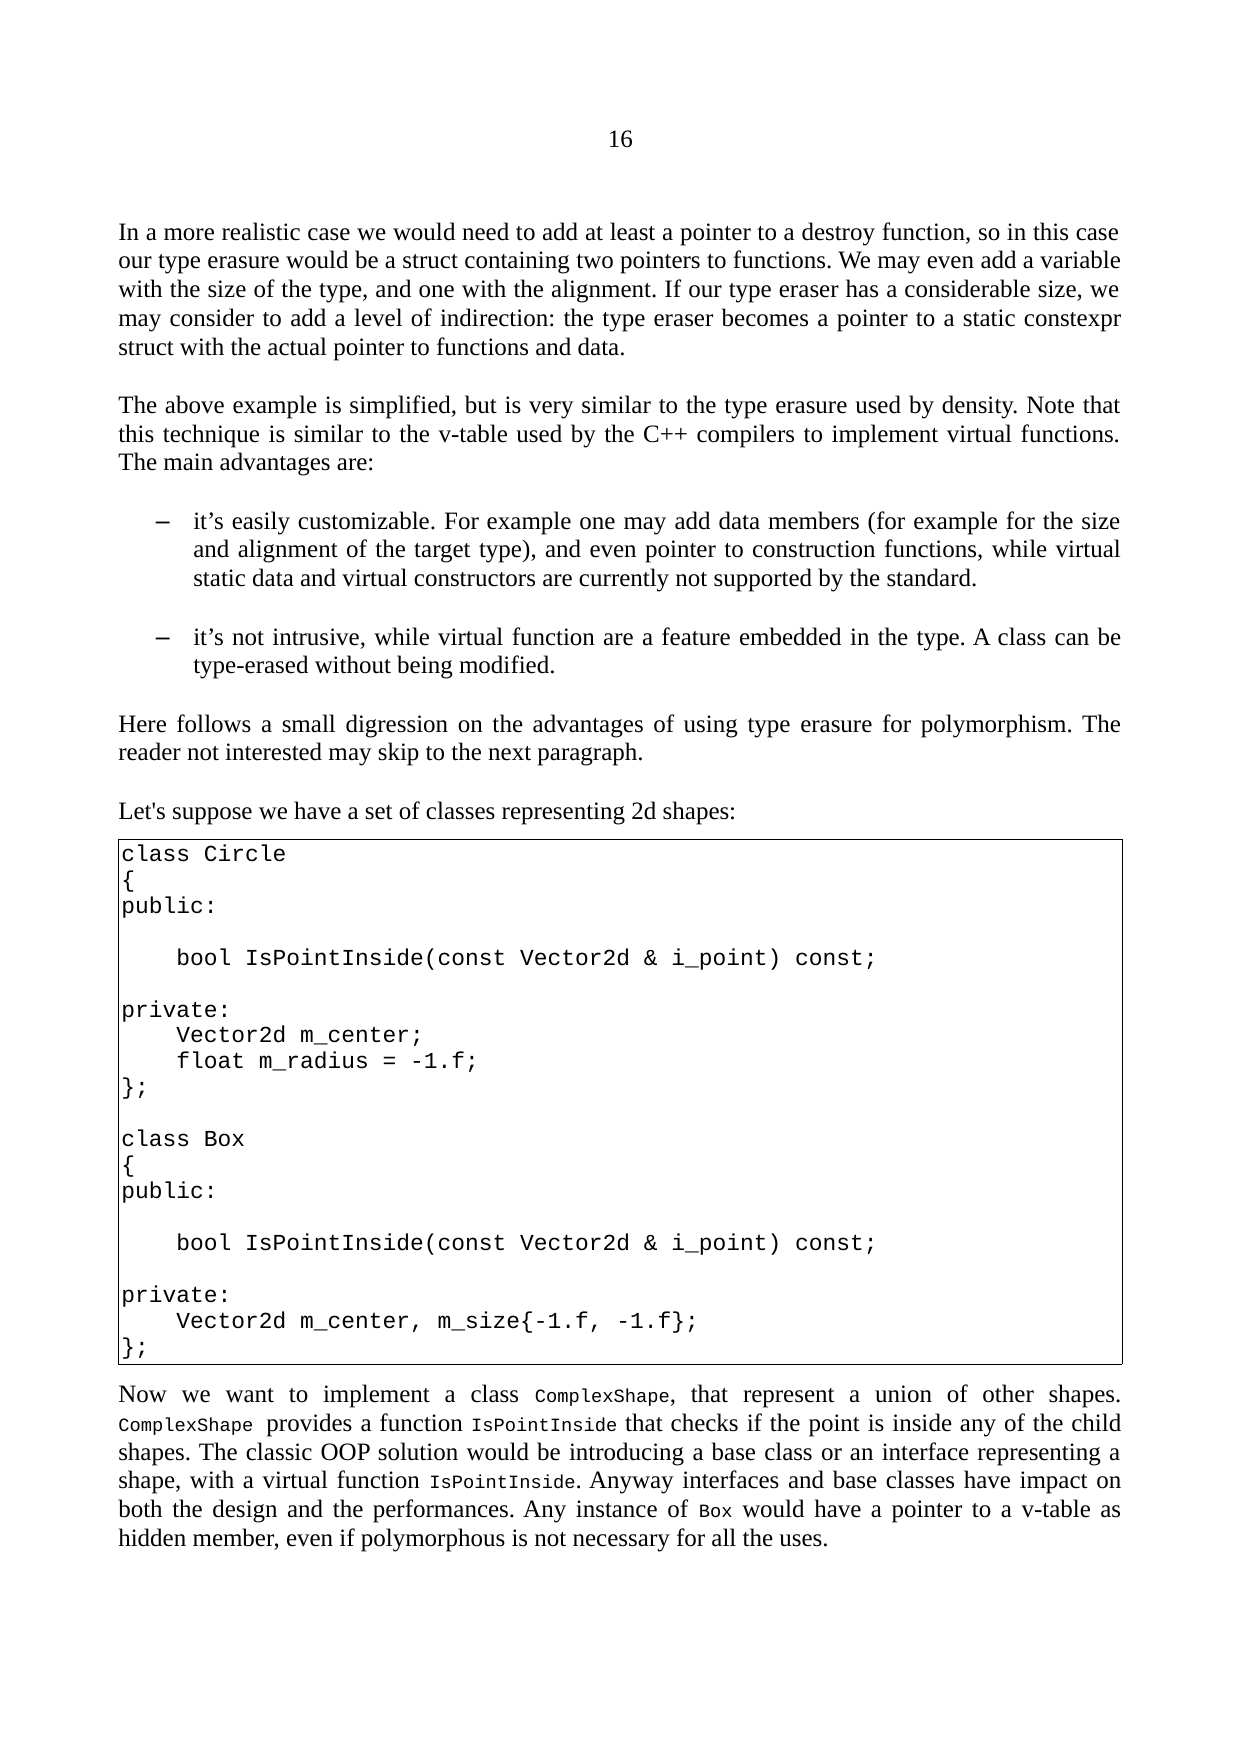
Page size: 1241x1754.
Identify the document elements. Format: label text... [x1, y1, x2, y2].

text Let's suppose we have a set of classes representing 2d shapes: [118, 796, 1122, 824]
list it’s easily customizable. For example one may add data members (for example for the size and alignment of the target type), and even pointer to construction functions, while virtual static data and virtual constructors are currently not supported by the standard. [156, 506, 1122, 592]
text { [119, 1151, 1122, 1176]
text The above example is simplified, but is very similar to the type erasure used by density. Note that this technique is similar to the v-table used by the C++ compilers to implement virtual functions. The main advantages are: [118, 390, 1122, 476]
text private: [119, 1280, 1122, 1306]
text Vector2d m_center, m_size{-1.f, -1.f}; [119, 1306, 1122, 1332]
text bool IsPointInside(const Vector2d & i_point) const; [119, 1228, 1122, 1257]
text Now we want to implement a class ComplexShape, that represent a union of other shapes. ComplexShape provides a function IsPointInside that checks if the point is inside any of the child shapes. The classic OOP solution would be introducing a base class or an interface representing a shape, with a virtual function IsPointInside. Anyway interfaces and base classes have impact on both the design and the performances. Any instance of Box would have a pointer to a v-table as hidden member, even if polymorphous is not necessary for all the uses. [118, 1379, 1122, 1552]
text class Box [119, 1124, 1122, 1151]
text }; [119, 1073, 1122, 1102]
text Here follows a small digression on the advantages of using type erasure for polymorphism. The reader not interested may skip to the next paragraph. [118, 709, 1122, 766]
text float m_radius = -1.f; [119, 1047, 1122, 1073]
text { [119, 865, 1122, 891]
text bool IsPointInside(const Vector2d & i_point) const; [119, 943, 1122, 972]
text public: [119, 891, 1122, 920]
text class Circle [119, 840, 1122, 865]
list it’s not intrusive, while virtual function are a feature embedded in the type. A class can be type-erased without being modified. [156, 622, 1122, 679]
text In a more realistic case we would need to add at least a pointer to a destroy function, so in this case our type erasure would be a struct containing two pointers to functions. We may even add a variable with the size of the type, and one with the alignment. If our type eraser has a considerable size, we may consider to add a level of indirection: the type eraser becomes a pointer to a static constexpr struct with the actual pointer to functions and data. [118, 217, 1122, 360]
text public: [119, 1176, 1122, 1205]
text private: [119, 995, 1122, 1021]
text }; [119, 1332, 1122, 1364]
text Vector2d m_center; [119, 1021, 1122, 1047]
